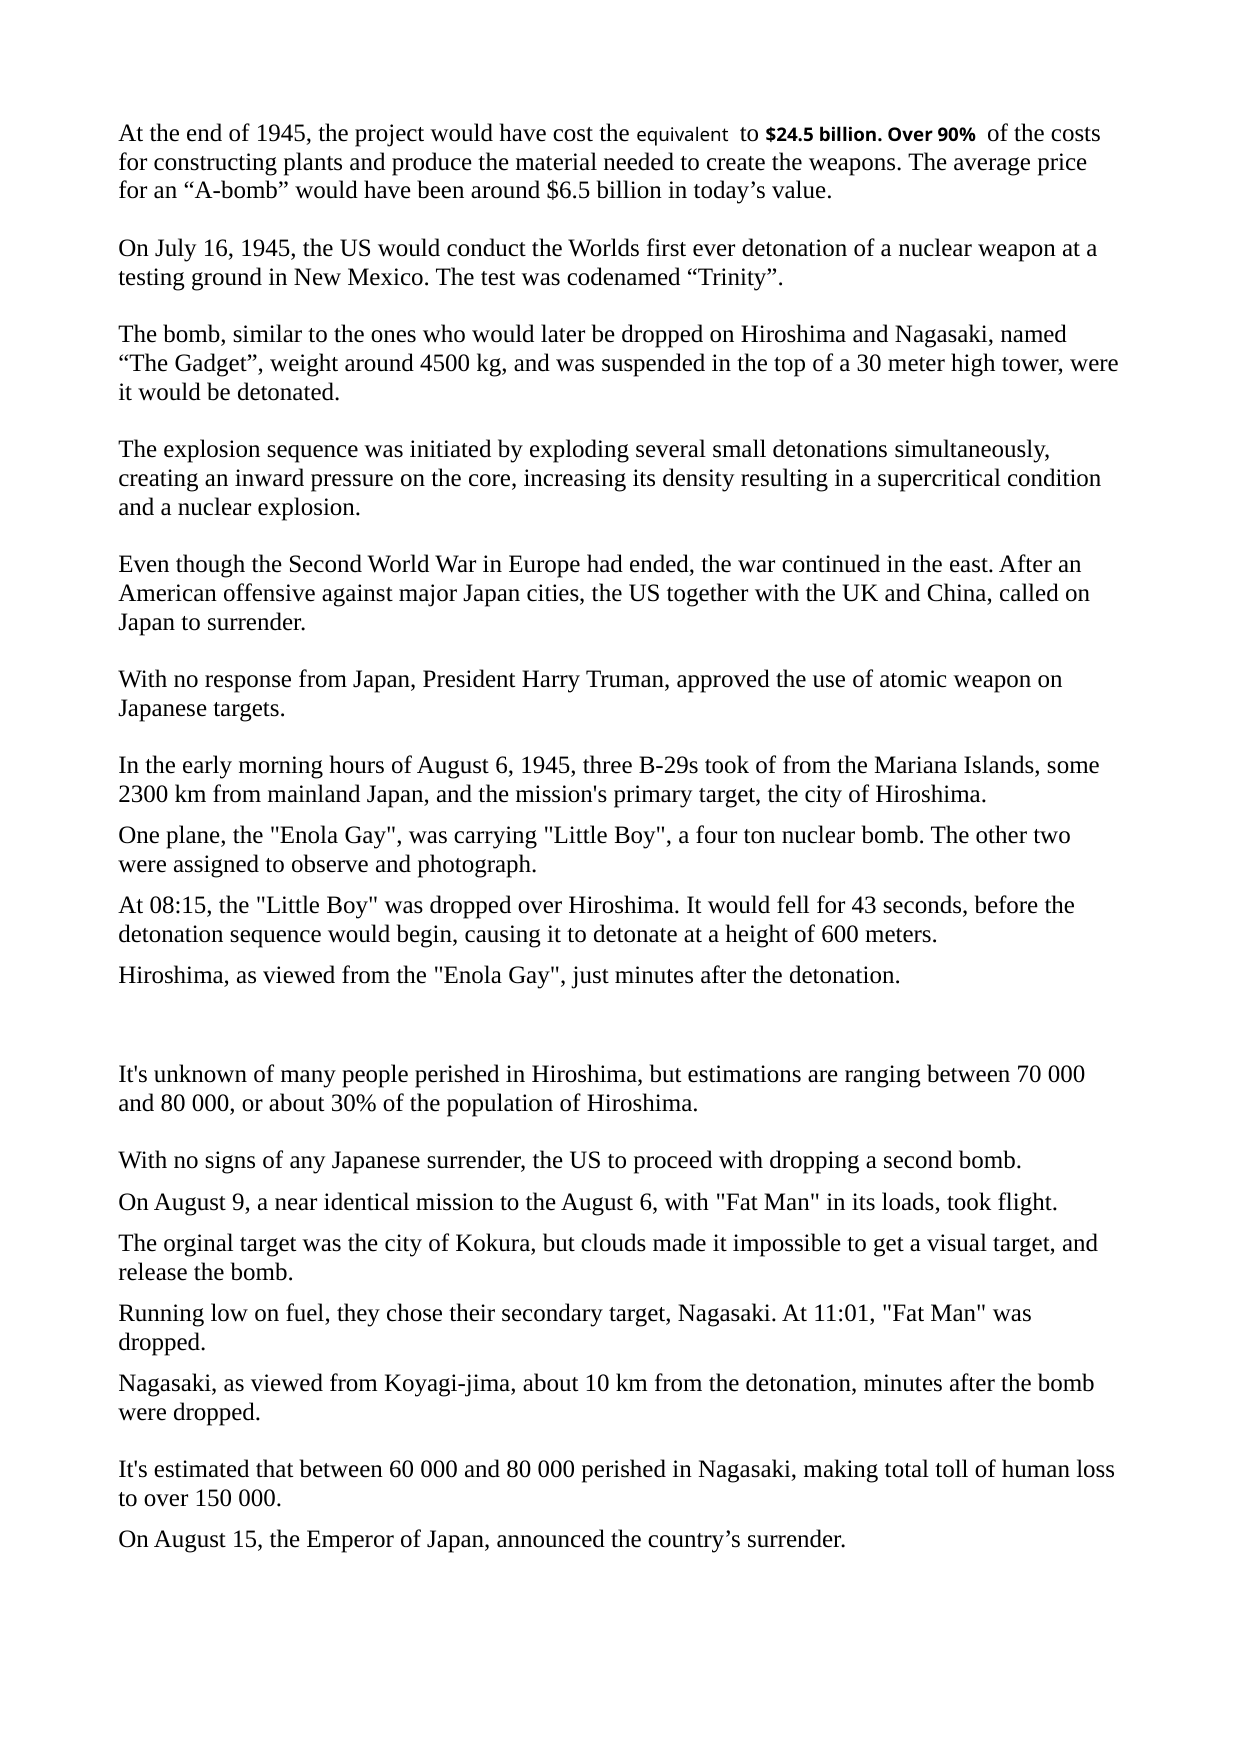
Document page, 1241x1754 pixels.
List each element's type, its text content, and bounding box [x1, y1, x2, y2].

text One plane, the "Enola Gay", was carrying "Little Boy", a four ton nuclear bomb. The other two were assigned to observe and photograph. [118, 821, 1122, 878]
text Even though the Second World War in Europe had ended, the war continued in the east. After an American offensive against major Japan cities, the US together with the UK and China, called on Japan to surrender. [118, 549, 1122, 636]
text On July 16, 1945, the US would conduct the Worlds first ever detonation of a nuclear weapon at a testing ground in New Mexico. The test was codenamed “Trinity”. [118, 233, 1122, 291]
text It's estimated that between 60 000 and 80 000 perished in Nagasaki, making total toll of human loss to over 150 000. [118, 1454, 1122, 1512]
text With no response from Japan, President Harry Truman, approved the use of atomic weapon on Japanese targets. [118, 664, 1122, 722]
text In the early morning hours of August 6, 1945, three B-29s took of from the Mariana Islands, some 2300 km from mainland Japan, and the mission's primary target, the city of Hiroshima. [118, 751, 1122, 808]
text The explosion sequence was initiated by exploding several small detonations simultaneously, creating an inward pressure on the core, increasing its density resulting in a supercritical condition and a nuclear explosion. [118, 434, 1122, 521]
text It's unknown of many people perished in Hiroshima, but estimations are ranging between 70 000 and 80 000, or about 30% of the population of Hiroshima. [118, 1059, 1122, 1117]
text The bomb, similar to the ones who would later be dropped on Hiroshima and Nagasaki, named “The Gadget”, weight around 4500 kg, and was suspended in the top of a 30 meter high tower, were it would be detonated. [118, 319, 1122, 406]
text Running low on fuel, they chose their secondary target, Nagasaki. At 11:01, "Fat Man" was dropped. [118, 1298, 1122, 1356]
text Hiroshima, as viewed from the "Enola Gay", just minutes after the detonation. [118, 961, 1122, 989]
text Nagasaki, as viewed from Koyagi-jima, about 10 km from the detonation, minutes after the bomb were dropped. [118, 1368, 1122, 1426]
text At 08:15, the "Little Boy" was dropped over Hiroshima. It would fell for 43 seconds, before the detonation sequence would begin, causing it to detonate at a height of 600 meters. [118, 891, 1122, 948]
text At the end of 1945, the project would have cost the equivalent to $24.5 billion. Over 90% of the costs for constructing plants and produce the material needed to create the weapons. The average price for an “A-bomb” would have been around $6.5 billion in today’s value. [118, 118, 1122, 204]
text On August 9, a near identical mission to the August 6, with "Fat Man" in its loads, took flight. [118, 1187, 1122, 1216]
text On August 15, the Emperor of Japan, announced the country’s surrender. [118, 1524, 1122, 1553]
text The orginal target was the city of Kokura, but clouds made it impossible to get a visual target, and release the bomb. [118, 1228, 1122, 1286]
text With no signs of any Japanese surrender, the US to proceed with dropping a second bomb. [118, 1146, 1122, 1174]
